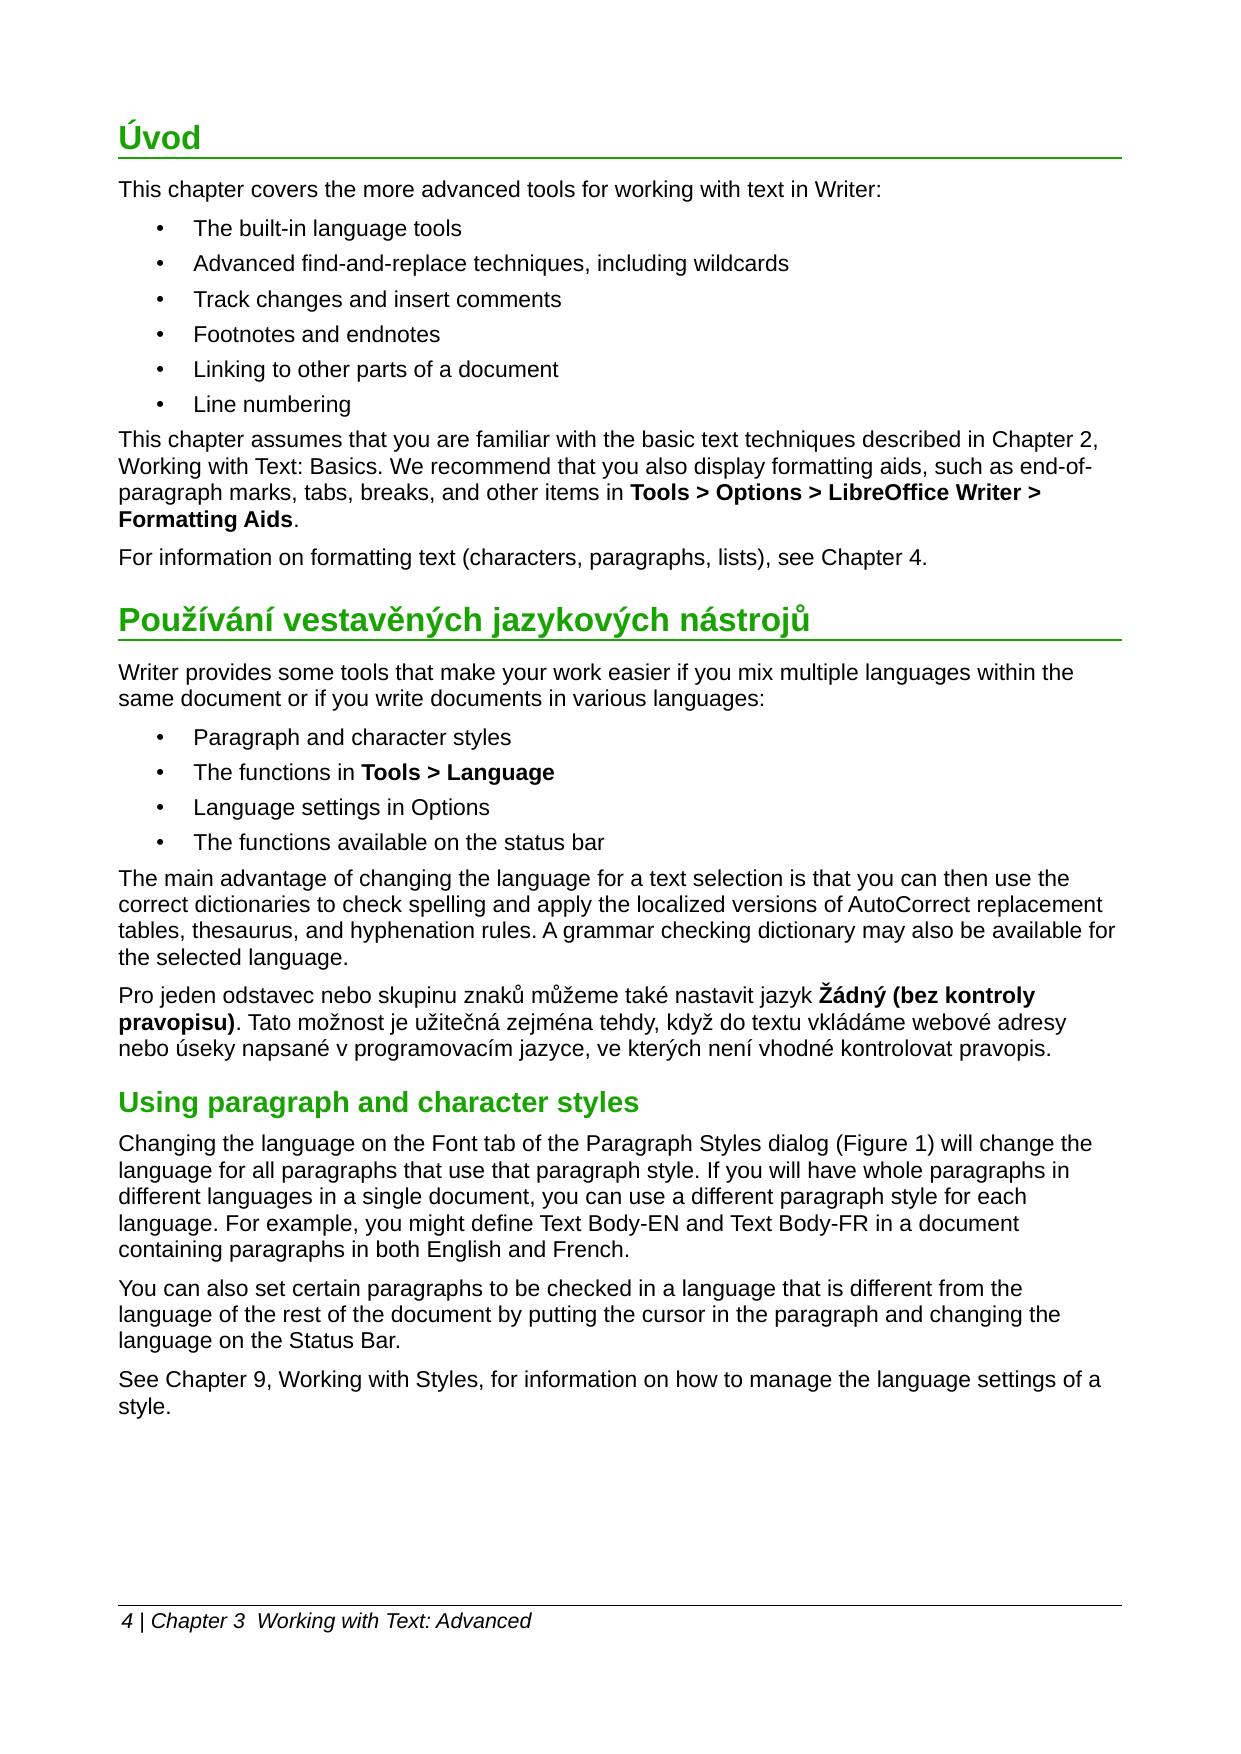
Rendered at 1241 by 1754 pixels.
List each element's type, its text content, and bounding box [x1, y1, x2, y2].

list Advanced find-and-replace techniques, including wildcards [156, 250, 1122, 277]
list Language settings in Options [156, 794, 1122, 820]
list Line numbering [156, 391, 1122, 418]
list The built-in language tools [156, 215, 1122, 242]
subtitle Úvod [118, 118, 1122, 157]
text This chapter assumes that you are familiar with the basic text techniques described in Chapter 2, Working with Text: Basics. We recommend that you also display formatting aids, such as end-of-paragraph marks, tabs, breaks, and other items in Tools > Options > LibreOffice Writer > Formatting Aids. [118, 426, 1122, 532]
text The main advantage of changing the language for a text selection is that you can then use the correct dictionaries to check spelling and apply the localized versions of AutoCorrect replacement tables, thesaurus, and hyphenation rules. A grammar checking dictionary may also be available for the selected language. [118, 864, 1122, 970]
text For information on formatting text (characters, paragraphs, lists), see Chapter 4. [118, 544, 1122, 571]
text Pro jeden odstavec nebo skupinu znaků můžeme také nastavit jazyk Žádný (bez kontroly pravopisu). Tato možnost je užitečná zejména tehdy, když do textu vkládáme webové adresy nebo úseky napsané v programovacím jazyce, ve kterých není vhodné kontrolovat pravopis. [118, 982, 1122, 1061]
list Track changes and insert comments [156, 286, 1122, 312]
list Footnotes and endnotes [156, 321, 1122, 347]
list The functions in Tools > Language [156, 759, 1122, 785]
text Changing the language on the Font tab of the Paragraph Styles dialog (Figure 1) will change the language for all paragraphs that use that paragraph style. If you will have whole paragraphs in different languages in a single document, you can use a different paragraph style for each language. For example, you might define Text Body-EN and Text Body-FR in a document containing paragraphs in both English and French. [118, 1130, 1122, 1262]
list Linking to other parts of a document [156, 356, 1122, 382]
subtitle Používání vestavěných jazykových nástrojů [118, 600, 1122, 639]
subtitle Using paragraph and character styles [118, 1085, 1122, 1119]
text See Chapter 9, Working with Styles, for information on how to manage the language settings of a style. [118, 1366, 1122, 1419]
list The functions available on the status bar [156, 829, 1122, 856]
list Writer provides some tools that make your work easier if you mix multiple languages within the same document or if you write documents in various languages: [118, 658, 1122, 711]
text You can also set certain paragraphs to be checked in a language that is different from the language of the rest of the document by putting the cursor in the paragraph and changing the language on the Status Bar. [118, 1275, 1122, 1354]
list Paragraph and character styles [156, 724, 1122, 750]
list This chapter covers the more advanced tools for working with text in Writer: [118, 176, 1122, 203]
